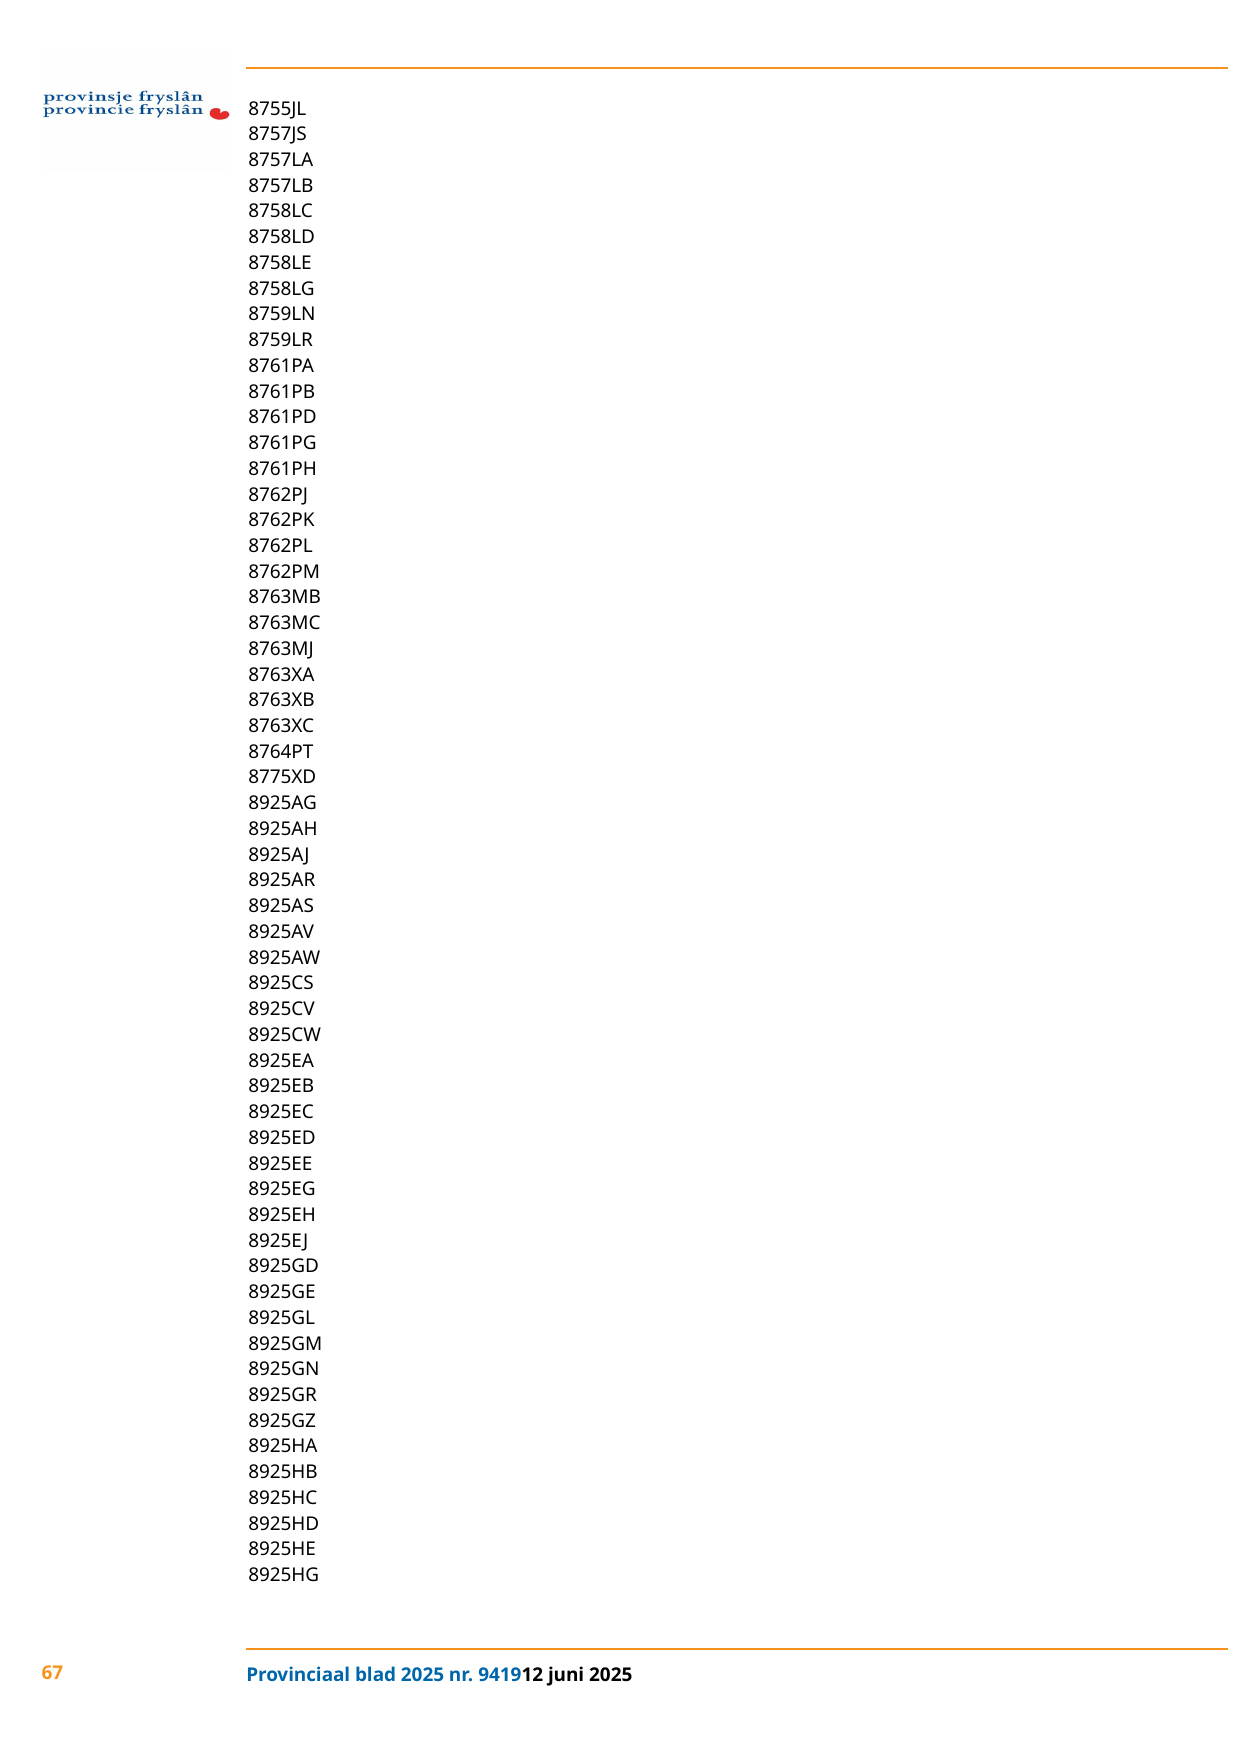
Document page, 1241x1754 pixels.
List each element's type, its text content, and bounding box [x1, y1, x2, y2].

table_cell 8762PM [248, 558, 1152, 584]
table_cell 8763XB [248, 687, 1152, 712]
table_cell 8925EG [248, 1175, 1152, 1201]
table_cell 8761PA [248, 352, 1152, 378]
table_cell 8925AS [248, 893, 1152, 918]
picture [41, 47, 231, 172]
table_cell 8925EA [248, 1047, 1152, 1072]
table_cell 8925AJ [248, 841, 1152, 867]
table_cell 8758LG [248, 275, 1152, 301]
table_cell 8763MC [248, 609, 1152, 635]
table_cell 8925HD [248, 1510, 1152, 1536]
table_cell 8762PL [248, 532, 1152, 558]
table_cell 8925CS [248, 970, 1152, 995]
table_cell 8757JS [248, 121, 1152, 146]
table_cell 8925AG [248, 790, 1152, 815]
table_cell 8759LN [248, 301, 1152, 326]
table_cell 8763MJ [248, 635, 1152, 661]
table_cell 8775XD [248, 764, 1152, 789]
table_cell 8757LA [248, 146, 1152, 172]
table_cell 8759LR [248, 326, 1152, 352]
table_cell 8761PG [248, 429, 1152, 455]
table_cell 8925AR [248, 867, 1152, 892]
table_cell 8761PH [248, 455, 1152, 481]
table_cell 8762PJ [248, 481, 1152, 506]
table_cell 8764PT [248, 738, 1152, 764]
table_cell 8925GR [248, 1381, 1152, 1407]
table_cell 8925HA [248, 1433, 1152, 1458]
table_cell 8925CV [248, 995, 1152, 1021]
table_cell 8761PB [248, 378, 1152, 403]
table_cell 8925GL [248, 1304, 1152, 1330]
table_cell 8761PD [248, 404, 1152, 429]
table_cell 8763XA [248, 661, 1152, 687]
table_cell 8925EJ [248, 1227, 1152, 1253]
table_cell 8925GD [248, 1253, 1152, 1278]
table_cell 8758LC [248, 198, 1152, 223]
table_cell 8925AV [248, 918, 1152, 944]
table_cell 8925AH [248, 815, 1152, 841]
table_cell 8925HE [248, 1536, 1152, 1561]
table_cell 8925GM [248, 1330, 1152, 1356]
table_cell 8925HB [248, 1459, 1152, 1484]
table_cell 8763MB [248, 584, 1152, 609]
table_cell 8757LB [248, 172, 1152, 198]
table_cell 8925ED [248, 1124, 1152, 1150]
table_cell 8925HG [248, 1561, 1152, 1587]
table_cell 8925EE [248, 1150, 1152, 1175]
table_cell 8925GE [248, 1278, 1152, 1304]
table_cell 8763XC [248, 712, 1152, 738]
table_cell 8758LD [248, 224, 1152, 249]
table_cell 8925EB [248, 1073, 1152, 1098]
table_cell 8762PK [248, 506, 1152, 532]
table_cell 8925EH [248, 1201, 1152, 1227]
table_cell 8755JL [248, 95, 1152, 121]
table_cell 8925HC [248, 1484, 1152, 1510]
table_cell 8925CW [248, 1021, 1152, 1047]
table_cell 8758LE [248, 249, 1152, 275]
table_cell 8925EC [248, 1098, 1152, 1124]
table_cell 8925GZ [248, 1407, 1152, 1433]
table_cell 8925GN [248, 1356, 1152, 1381]
table_cell 8925AW [248, 944, 1152, 969]
